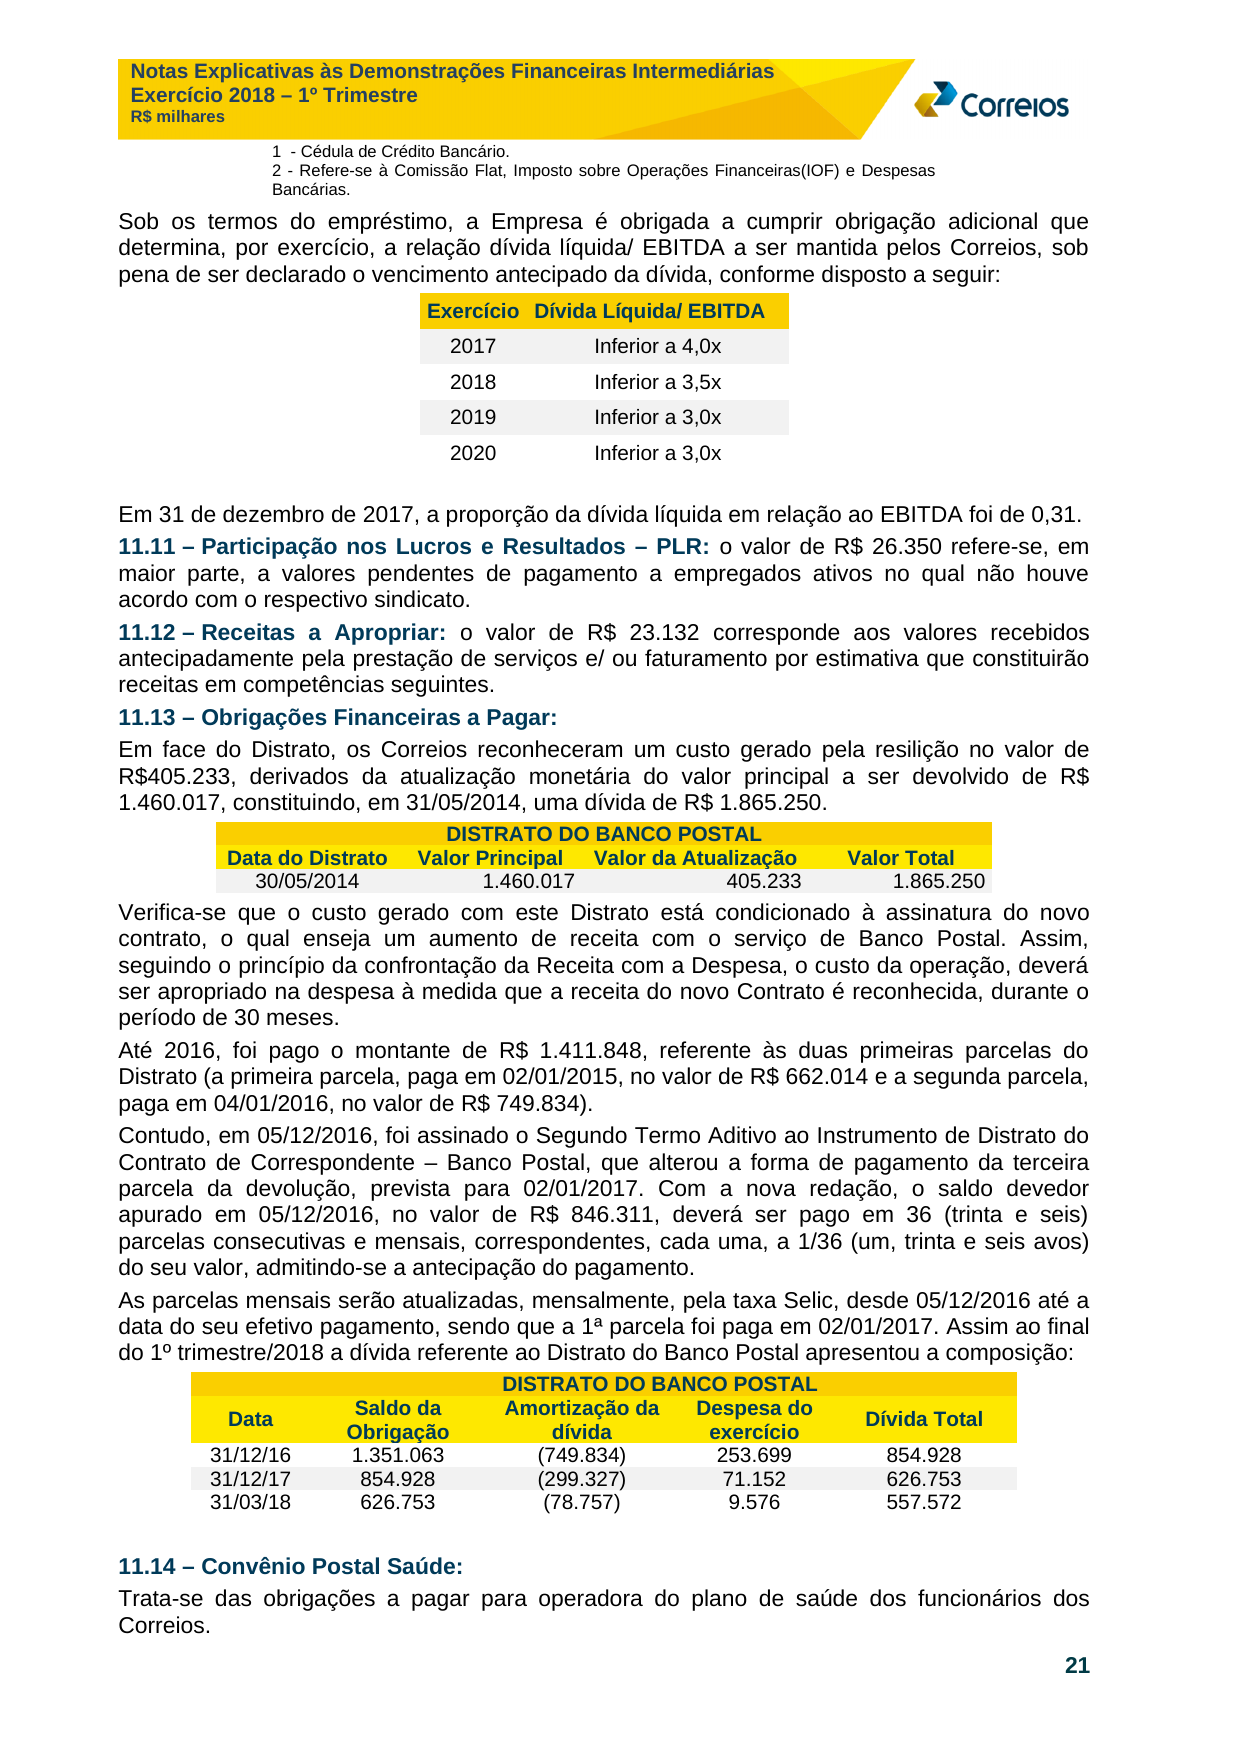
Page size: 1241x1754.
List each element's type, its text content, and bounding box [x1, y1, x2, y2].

table_cell Saldo da Obrigação [310, 1396, 486, 1443]
table_cell 2019 [420, 400, 527, 435]
table_cell 253.699 [678, 1443, 831, 1467]
table_cell 1.351.063 [310, 1443, 486, 1467]
subtitle Em 31 de dezembro de 2017, a proporção da dívida líquida em relação ao EBITDA foi de 0,31. [118, 501, 1090, 527]
table_cell 405.233 [582, 869, 809, 893]
table_cell 626.753 [831, 1467, 1017, 1490]
table_cell 557.572 [831, 1490, 1017, 1514]
table_cell 2020 [420, 435, 527, 470]
table_cell Data do Distrato [216, 845, 399, 869]
table_header Exercício [420, 293, 527, 329]
table_cell Valor da Atualização [582, 845, 809, 869]
table_cell 30/05/2014 [216, 869, 399, 893]
table_cell 71.152 [678, 1467, 831, 1490]
table_cell (749.834) [486, 1443, 678, 1467]
table_cell Inferior a 4,0x [527, 329, 789, 364]
table_cell 626.753 [310, 1490, 486, 1514]
table_cell (78.757) [486, 1490, 678, 1514]
table_header Dívida Líquida/ EBITDA [527, 293, 789, 329]
table_cell 31/12/16 [191, 1443, 310, 1467]
table_cell 2018 [420, 364, 527, 399]
table_cell Data [191, 1396, 310, 1443]
table_cell 854.928 [310, 1467, 486, 1490]
table_header [191, 1372, 310, 1396]
table_cell 31/12/17 [191, 1467, 310, 1490]
table_cell (299.327) [486, 1467, 678, 1490]
table_cell Inferior a 3,5x [527, 364, 789, 399]
table_cell 1.865.250 [809, 869, 992, 893]
table_cell Valor Principal [399, 845, 582, 869]
subtitle Convênio Postal Saúde: [118, 1553, 1090, 1579]
table_cell 1.460.017 [399, 869, 582, 893]
subtitle Sob os termos do empréstimo, a Empresa é obrigada a cumprir obrigação adicional que determina, por exercício, a relação dívida líquida/ EBITDA a ser mantida pelos Correios, sob pena de ser declarado o vencimento antecipado da dívida, conforme disposto a seguir: [118, 208, 1090, 287]
table_cell Amortização da dívida [486, 1396, 678, 1443]
subtitle Obrigações Financeiras a Pagar: [118, 704, 1090, 730]
table_cell Dívida Total [831, 1396, 1017, 1443]
subtitle As parcelas mensais serão atualizadas, mensalmente, pela taxa Selic, desde 05/12/2016 até a data do seu efetivo pagamento, sendo que a 1ª parcela foi paga em 02/01/2017. Assim ao final do 1º trimestre/2018 a dívida referente ao Distrato do Banco Postal apresentou a composição: [118, 1287, 1090, 1366]
subtitle Participação nos Lucros e Resultados – PLR: o valor de R$ 26.350 refere-se, em maior parte, a valores pendentes de pagamento a empregados ativos no qual não houve acordo com o respectivo sindicato. [118, 533, 1090, 612]
table_header DISTRATO DO BANCO POSTAL [216, 822, 992, 845]
table_cell - Cédula de Crédito Bancário. 2 - Refere-se à Comissão Flat, Imposto sobre Operações Financeiras(IOF) e Despesas Bancárias. [265, 140, 944, 202]
table_cell 9.576 [678, 1490, 831, 1514]
subtitle Verifica-se que o custo gerado com este Distrato está condicionado à assinatura do novo contrato, o qual enseja um aumento de receita com o serviço de Banco Postal. Assim, seguindo o princípio da confrontação da Receita com a Despesa, o custo da operação, deverá ser apropriado na despesa à medida que a receita do novo Contrato é reconhecida, durante o período de 30 meses. [118, 899, 1090, 1031]
text Em face do Distrato, os Correios reconheceram um custo gerado pela resilição no valor de R$405.233, derivados da atualização monetária do valor principal a ser devolvido de R$ 1.460.017, constituindo, em 31/05/2014, uma dívida de R$ 1.865.250. [118, 736, 1090, 816]
table_cell 854.928 [831, 1443, 1017, 1467]
table_cell 31/03/18 [191, 1490, 310, 1514]
text Trata-se das obrigações a pagar para operadora do plano de saúde dos funcionários dos Correios. [118, 1585, 1090, 1638]
table_header DISTRATO DO BANCO POSTAL [310, 1372, 1017, 1396]
subtitle Receitas a Apropriar: o valor de R$ 23.132 corresponde aos valores recebidos antecipadamente pela prestação de serviços e/ ou faturamento por estimativa que constituirão receitas em competências seguintes. [118, 618, 1090, 698]
picture [118, 59, 1091, 140]
table_cell Inferior a 3,0x [527, 435, 789, 470]
table_cell Inferior a 3,0x [527, 400, 789, 435]
subtitle Até 2016, foi pago o montante de R$ 1.411.848, referente às duas primeiras parcelas do Distrato (a primeira parcela, paga em 02/01/2015, no valor de R$ 662.014 e a segunda parcela, paga em 04/01/2016, no valor de R$ 749.834). [118, 1037, 1090, 1116]
table_cell 2017 [420, 329, 527, 364]
table_cell Valor Total [809, 845, 992, 869]
table_cell Despesa do exercício [678, 1396, 831, 1443]
subtitle Contudo, em 05/12/2016, foi assinado o Segundo Termo Aditivo ao Instrumento de Distrato do Contrato de Correspondente – Banco Postal, que alterou a forma de pagamento da terceira parcela da devolução, prevista para 02/01/2017. Com a nova redação, o saldo devedor apurado em 05/12/2016, no valor de R$ 846.311, deverá ser pago em 36 (trinta e seis) parcelas consecutivas e mensais, correspondentes, cada uma, a 1/36 (um, trinta e seis avos) do seu valor, admitindo-se a antecipação do pagamento. [118, 1122, 1090, 1280]
